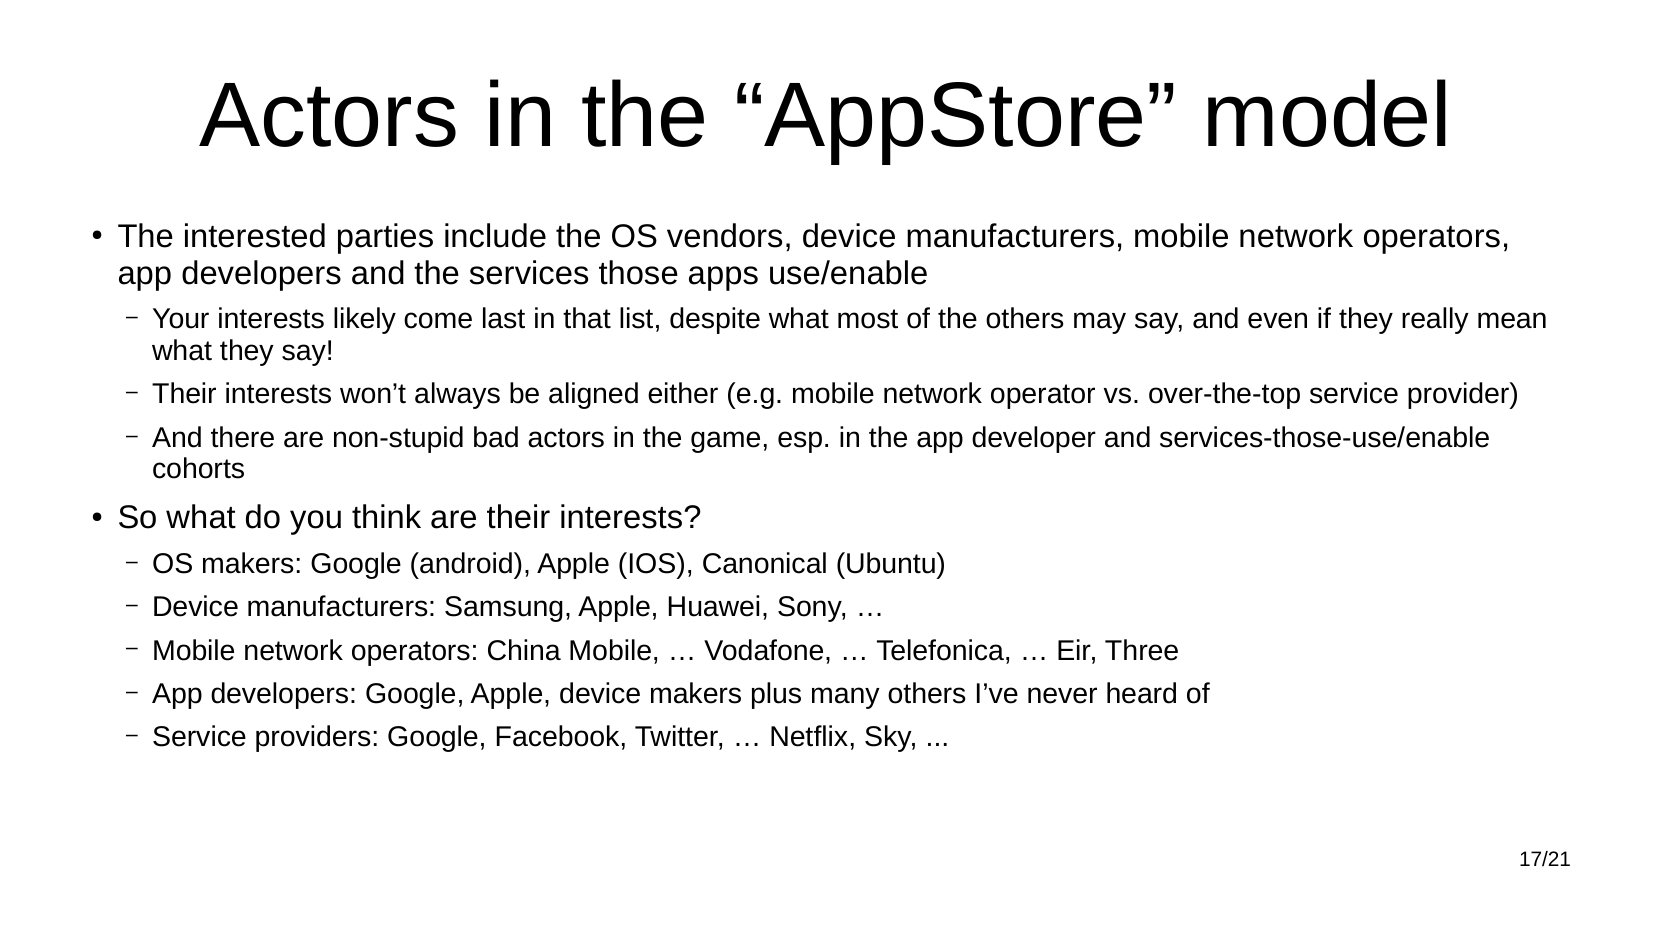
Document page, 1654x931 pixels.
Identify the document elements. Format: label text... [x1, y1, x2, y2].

title Actors in the “AppStore” model [82, 37, 1571, 193]
list The interested parties include the OS vendors, device manufacturers, mobile network operators, app developers and the services those apps use/enable Your interests likely come last in that list, despite what most of the others may say, and even if they really mean what they say! Their interests won’t always be aligned either (e.g. mobile network operator vs. over-the-top service provider) And there are non-stupid bad actors in the game, esp. in the app developer and services-those-use/enable cohorts So what do you think are their interests? OS makers: Google (android), Apple (IOS), Canonical (Ubuntu) Device manufacturers: Samsung, Apple, Huawei, Sony, … Mobile network operators: China Mobile, … Vodafone, … Telefonica, … Eir, Three App developers: Google, Apple, device makers plus many others I’ve never heard of Service providers: Google, Facebook, Twitter, … Netflix, Sky, ... [82, 217, 1571, 758]
